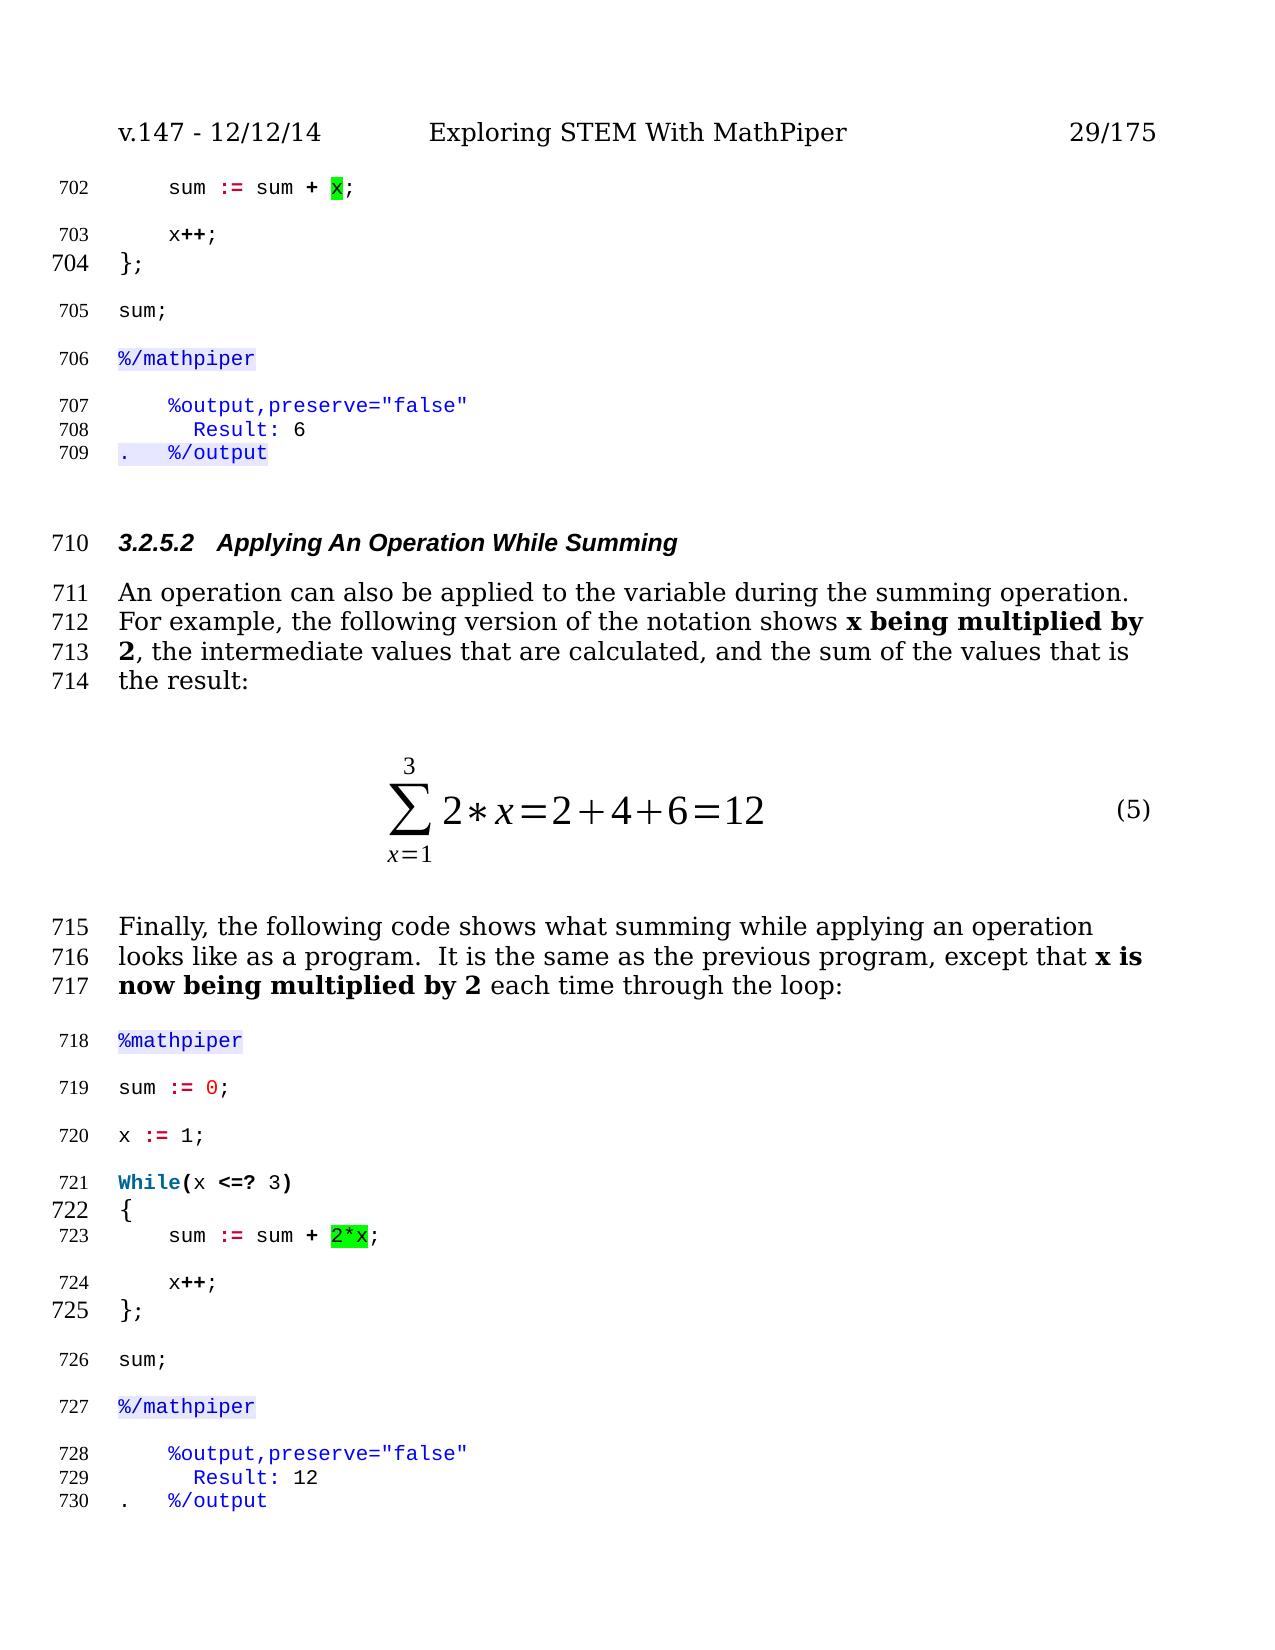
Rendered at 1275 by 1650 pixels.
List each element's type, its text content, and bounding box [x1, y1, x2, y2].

table_header (5) [1041, 745, 1157, 874]
text %output,preserve="false" [118, 1443, 1157, 1467]
text While(x <=? 3) [118, 1172, 1157, 1196]
table_header [118, 745, 1041, 874]
text sum; [118, 1348, 1157, 1372]
text An operation can also be applied to the variable during the summing operation. For example, the following version of the notation shows x being multiplied by 2, the intermediate values that are calculated, and the sum of the values that is the result: [118, 578, 1157, 695]
text %output,preserve="false" [118, 395, 1157, 419]
text sum := 0; [118, 1077, 1157, 1101]
text Finally, the following code shows what summing while applying an operation looks like as a program. It is the same as the previous program, except that x is now being multiplied by 2 each time through the loop: [118, 912, 1157, 1000]
text Result: 12 [118, 1467, 1157, 1490]
text Result: 6 [118, 419, 1157, 442]
text sum := sum + 2*x; [118, 1225, 1157, 1248]
text { [118, 1196, 1157, 1225]
text sum := sum + x; [118, 177, 1157, 200]
text %mathpiper [118, 1030, 1157, 1054]
text }; [118, 248, 1157, 277]
text %/mathpiper [118, 1396, 1157, 1419]
text . %/output [118, 1490, 1157, 1514]
text x := 1; [118, 1125, 1157, 1148]
text x++; [118, 1272, 1157, 1296]
text sum; [118, 301, 1157, 324]
text %/mathpiper [118, 348, 1157, 371]
text x++; [118, 224, 1157, 248]
text }; [118, 1296, 1157, 1325]
subtitle Applying An Operation While Summing [118, 528, 1157, 557]
text . %/output [118, 442, 1157, 466]
